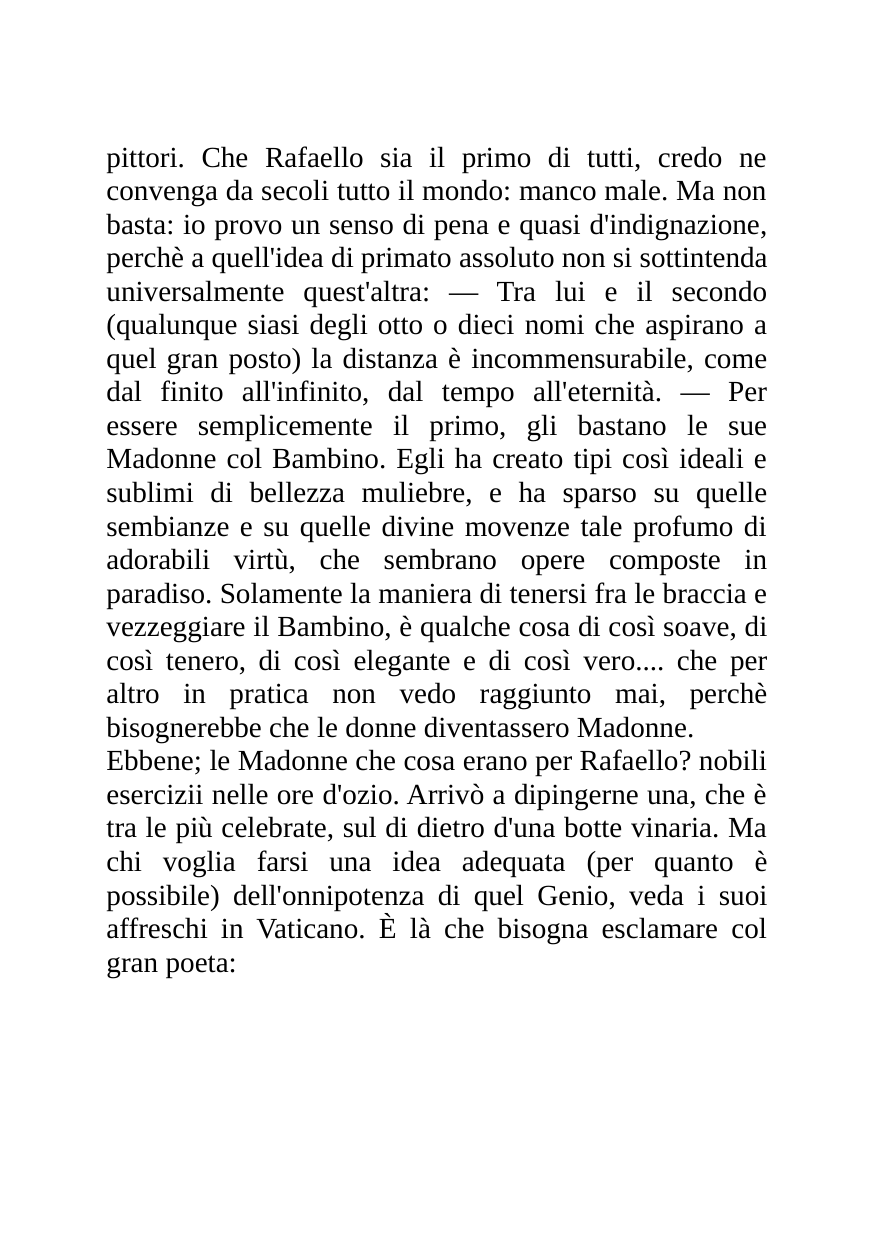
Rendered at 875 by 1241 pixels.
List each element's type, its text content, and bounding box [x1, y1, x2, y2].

text Ebbene; le Madonne che cosa erano per Rafaello? nobili esercizii nelle ore d'ozio. Arrivò a dipingerne una, che è tra le più celebrate, sul di dietro d'una botte vinaria. Ma chi voglia farsi una idea adequata (per quanto è possibile) dell'onnipotenza di quel Genio, veda i suoi affreschi in Vaticano. È là che bisogna esclamare col gran poeta: [106, 743, 768, 978]
text pittori. Che Rafaello sia il primo di tutti, credo ne convenga da secoli tutto il mondo: manco male. Ma non basta: io provo un senso di pena e quasi d'indignazione, perchè a quell'idea di primato assoluto non si sottintenda universalmente quest'altra: ― Tra lui e il secondo (qualunque siasi degli otto o dieci nomi che aspirano a quel gran posto) la distanza è incommensurabile, come dal finito all'infinito, dal tempo all'eternità. ― Per essere semplicemente il primo, gli bastano le sue Madonne col Bambino. Egli ha creato tipi così ideali e sublimi di bellezza muliebre, e ha sparso su quelle sembianze e su quelle divine movenze tale profumo di adorabili virtù, che sembrano opere composte in paradiso. Solamente la maniera di tenersi fra le braccia e vezzeggiare il Bambino, è qualche cosa di così soave, di così tenero, di così elegante e di così vero.... che per altro in pratica non vedo raggiunto mai, perchè bisognerebbe che le donne diventassero Madonne. [106, 140, 768, 743]
